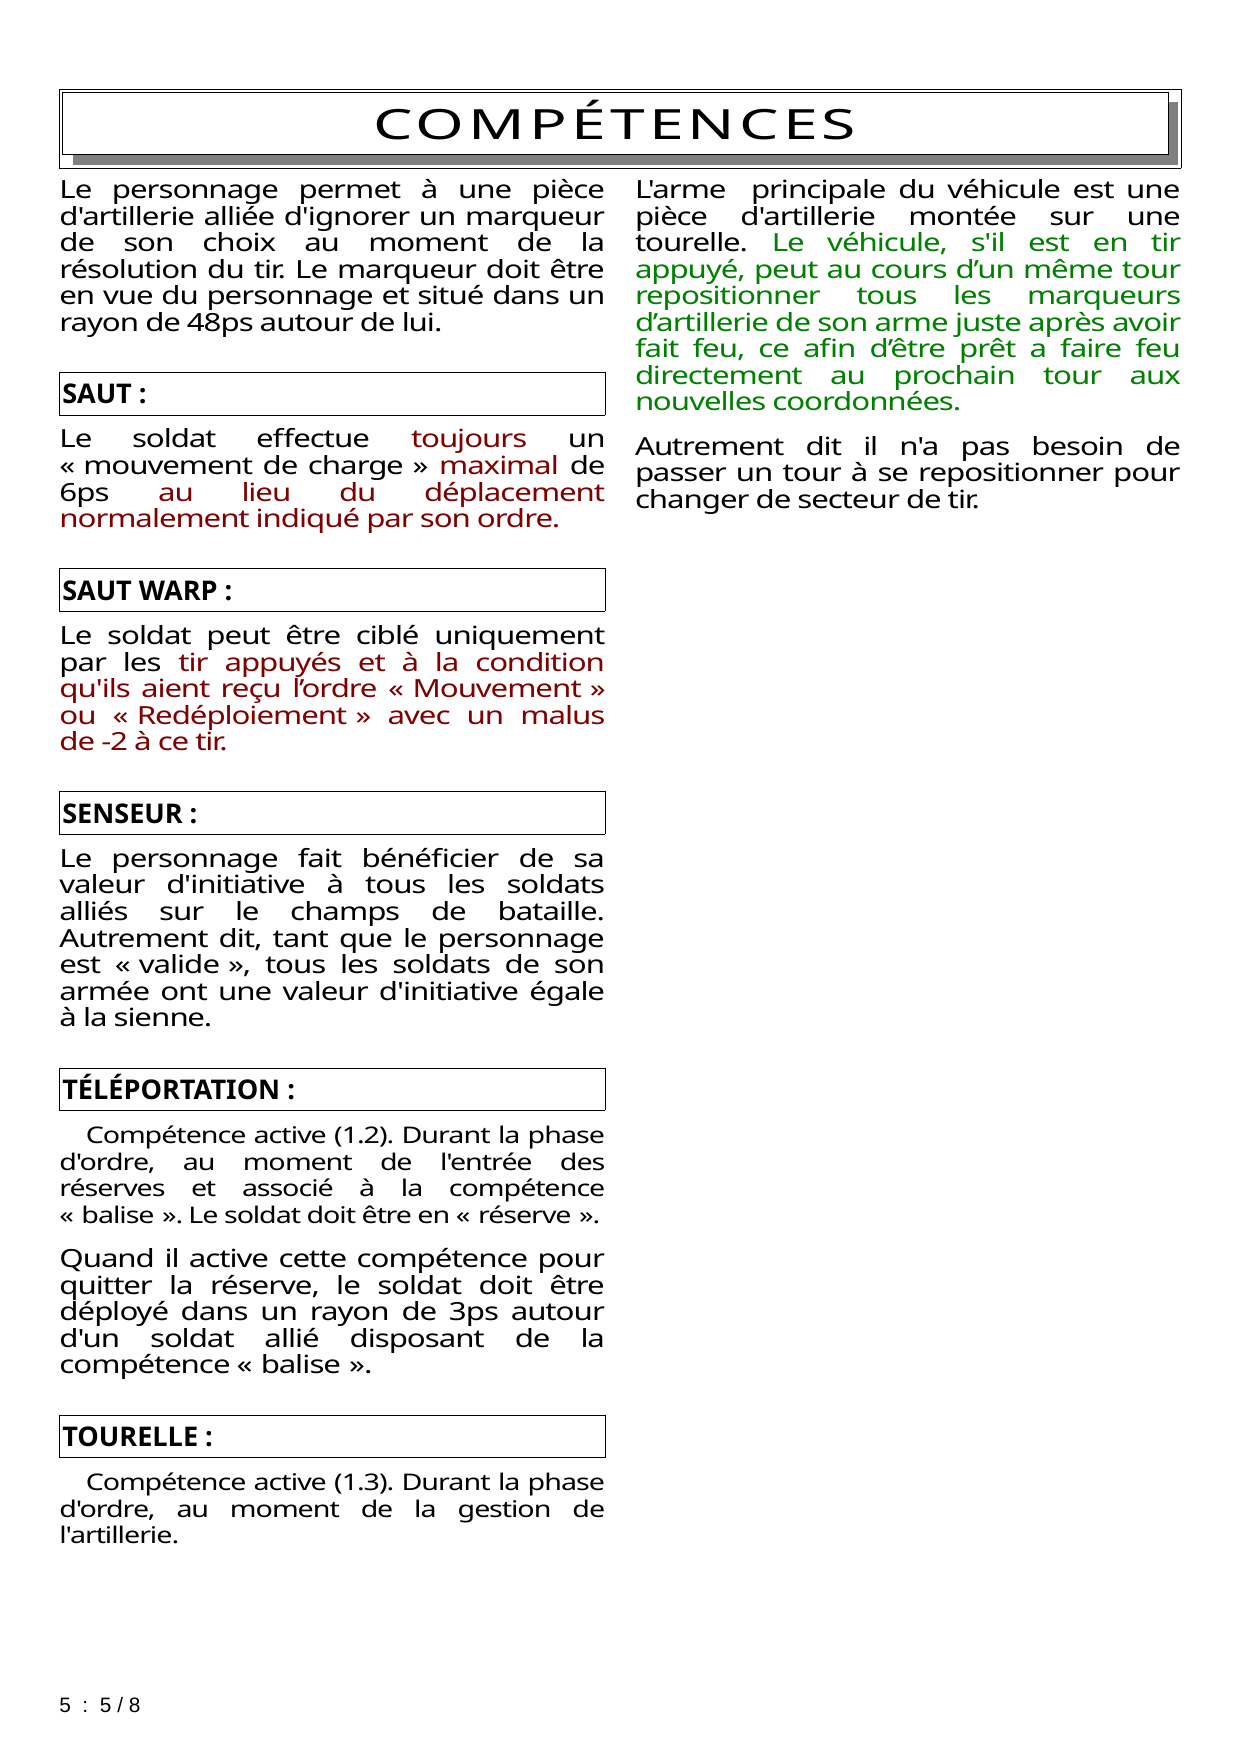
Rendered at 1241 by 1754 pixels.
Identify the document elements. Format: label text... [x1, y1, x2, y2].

text Le personnage fait bénéficier de sa valeur d'initiative à tous les soldats alliés sur le champs de bataille. Autrement dit, tant que le personnage est « valide », tous les soldats de son armée ont une valeur d'initiative égale à la sienne. [59, 846, 605, 1032]
text Le soldat effectue toujours un « mouvement de charge » maximal de 6ps au lieu du déplacement normalement indiqué par son ordre. [59, 427, 605, 533]
text Compétence active (1.3). Durant la phase d'ordre, au moment de la gestion de l'artillerie. [59, 1469, 605, 1549]
text Quand il active cette compétence pour quitter la réserve, le soldat doit être déployé dans un rayon de 3ps autour d'un soldat allié disposant de la compétence « balise ». [59, 1246, 605, 1379]
text L'arme principale du véhicule est une pièce d'artillerie montée sur une tourelle. Le véhicule, s'il est en tir appuyé, peut au cours d’un même tour repositionner tous les marqueurs d’artillerie de son arme juste après avoir fait feu, ce afin d’être prêt a faire feu directement au prochain tour aux nouvelles coordonnées. [635, 177, 1181, 416]
text Le personnage permet à une pièce d'artillerie alliée d'ignorer un marqueur de son choix au moment de la résolution du tir. Le marqueur doit être en vue du personnage et situé dans un rayon de 48ps autour de lui. [59, 177, 605, 336]
title tourelle : [60, 1416, 605, 1457]
title Saut : [60, 373, 605, 415]
title Senseur : [60, 792, 605, 834]
title Saut Warp : [60, 569, 605, 611]
text Le soldat peut être ciblé uniquement par les tir appuyés et à la condition qu'ils aient reçu l’ordre « Mouvement » ou « Redéploiement » avec un malus de -2 à ce tir. [59, 623, 605, 756]
text Compétence active (1.2). Durant la phase d'ordre, au moment de l'entrée des réserves et associé à la compétence « balise ». Le soldat doit être en « réserve ». [59, 1122, 605, 1228]
text Autrement dit il n'a pas besoin de passer un tour à se repositionner pour changer de secteur de tir. [635, 434, 1181, 513]
title Téléportation : [60, 1069, 605, 1110]
